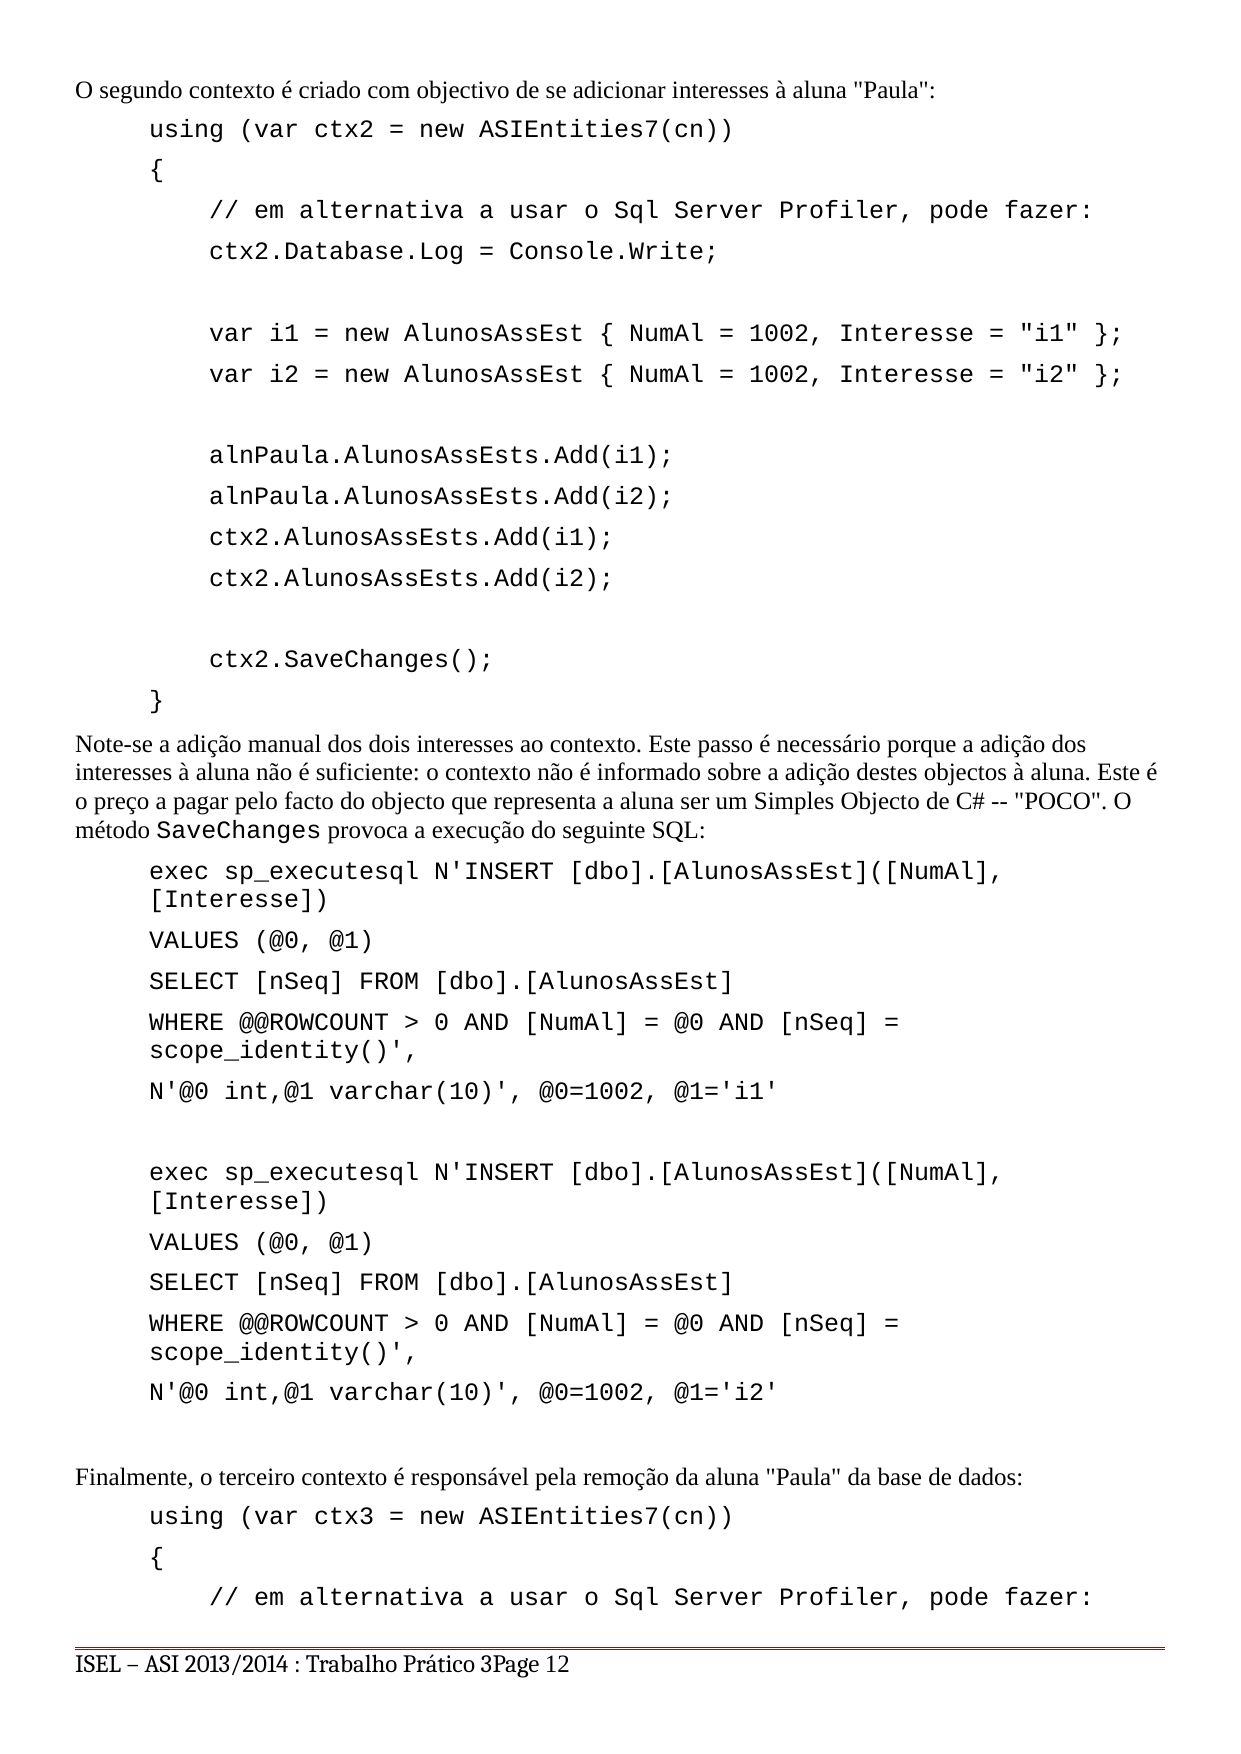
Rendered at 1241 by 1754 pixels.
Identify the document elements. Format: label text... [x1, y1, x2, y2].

text N'@0 int,@1 varchar(10)', @0=1002, @1='i2' [149, 1380, 1165, 1408]
text ctx2.AlunosAssEsts.Add(i1); [149, 524, 1165, 553]
text O segundo contexto é criado com objectivo de se adicionar interesses à aluna "Paula": [75, 75, 1165, 104]
text // em alternativa a usar o Sql Server Profiler, pode fazer: [149, 1585, 1165, 1613]
text ctx2.SaveChanges(); [149, 647, 1165, 675]
text exec sp_executesql N'INSERT [dbo].[AlunosAssEst]([NumAl], [Interesse]) [149, 1160, 1165, 1217]
text SELECT [nSeq] FROM [dbo].[AlunosAssEst] [149, 1270, 1165, 1298]
text alnPaula.AlunosAssEsts.Add(i2); [149, 484, 1165, 512]
text var i1 = new AlunosAssEst { NumAl = 1002, Interesse = "i1" }; [149, 320, 1165, 349]
text } [149, 688, 1165, 716]
text exec sp_executesql N'INSERT [dbo].[AlunosAssEst]([NumAl], [Interesse]) [149, 858, 1165, 915]
text WHERE @@ROWCOUNT > 0 AND [NumAl] = @0 AND [nSeq] = scope_identity()', [149, 1009, 1165, 1066]
text Finalmente, o terceiro contexto é responsável pela remoção da aluna "Paula" da base de dados: [75, 1462, 1165, 1491]
text { [149, 157, 1165, 185]
text VALUES (@0, @1) [149, 927, 1165, 956]
text using (var ctx3 = new ASIEntities7(cn)) [149, 1503, 1165, 1532]
text alnPaula.AlunosAssEsts.Add(i1); [149, 443, 1165, 471]
text // em alternativa a usar o Sql Server Profiler, pode fazer: [149, 198, 1165, 226]
text WHERE @@ROWCOUNT > 0 AND [NumAl] = @0 AND [nSeq] = scope_identity()', [149, 1311, 1165, 1367]
text ctx2.Database.Log = Console.Write; [149, 239, 1165, 267]
text { [149, 1544, 1165, 1572]
text Note-se a adição manual dos dois interesses ao contexto. Este passo é necessário porque a adição dos interesses à aluna não é suficiente: o contexto não é informado sobre a adição destes objectos à aluna. Este é o preço a pagar pelo facto do objecto que representa a aluna ser um Simples Objecto de C# -- "POCO". O método SaveChanges provoca a execução do seguinte SQL: [75, 729, 1165, 846]
text VALUES (@0, @1) [149, 1229, 1165, 1257]
text ctx2.AlunosAssEsts.Add(i2); [149, 565, 1165, 594]
text var i2 = new AlunosAssEst { NumAl = 1002, Interesse = "i2" }; [149, 361, 1165, 389]
text SELECT [nSeq] FROM [dbo].[AlunosAssEst] [149, 968, 1165, 997]
text N'@0 int,@1 varchar(10)', @0=1002, @1='i1' [149, 1078, 1165, 1107]
text using (var ctx2 = new ASIEntities7(cn)) [149, 116, 1165, 144]
